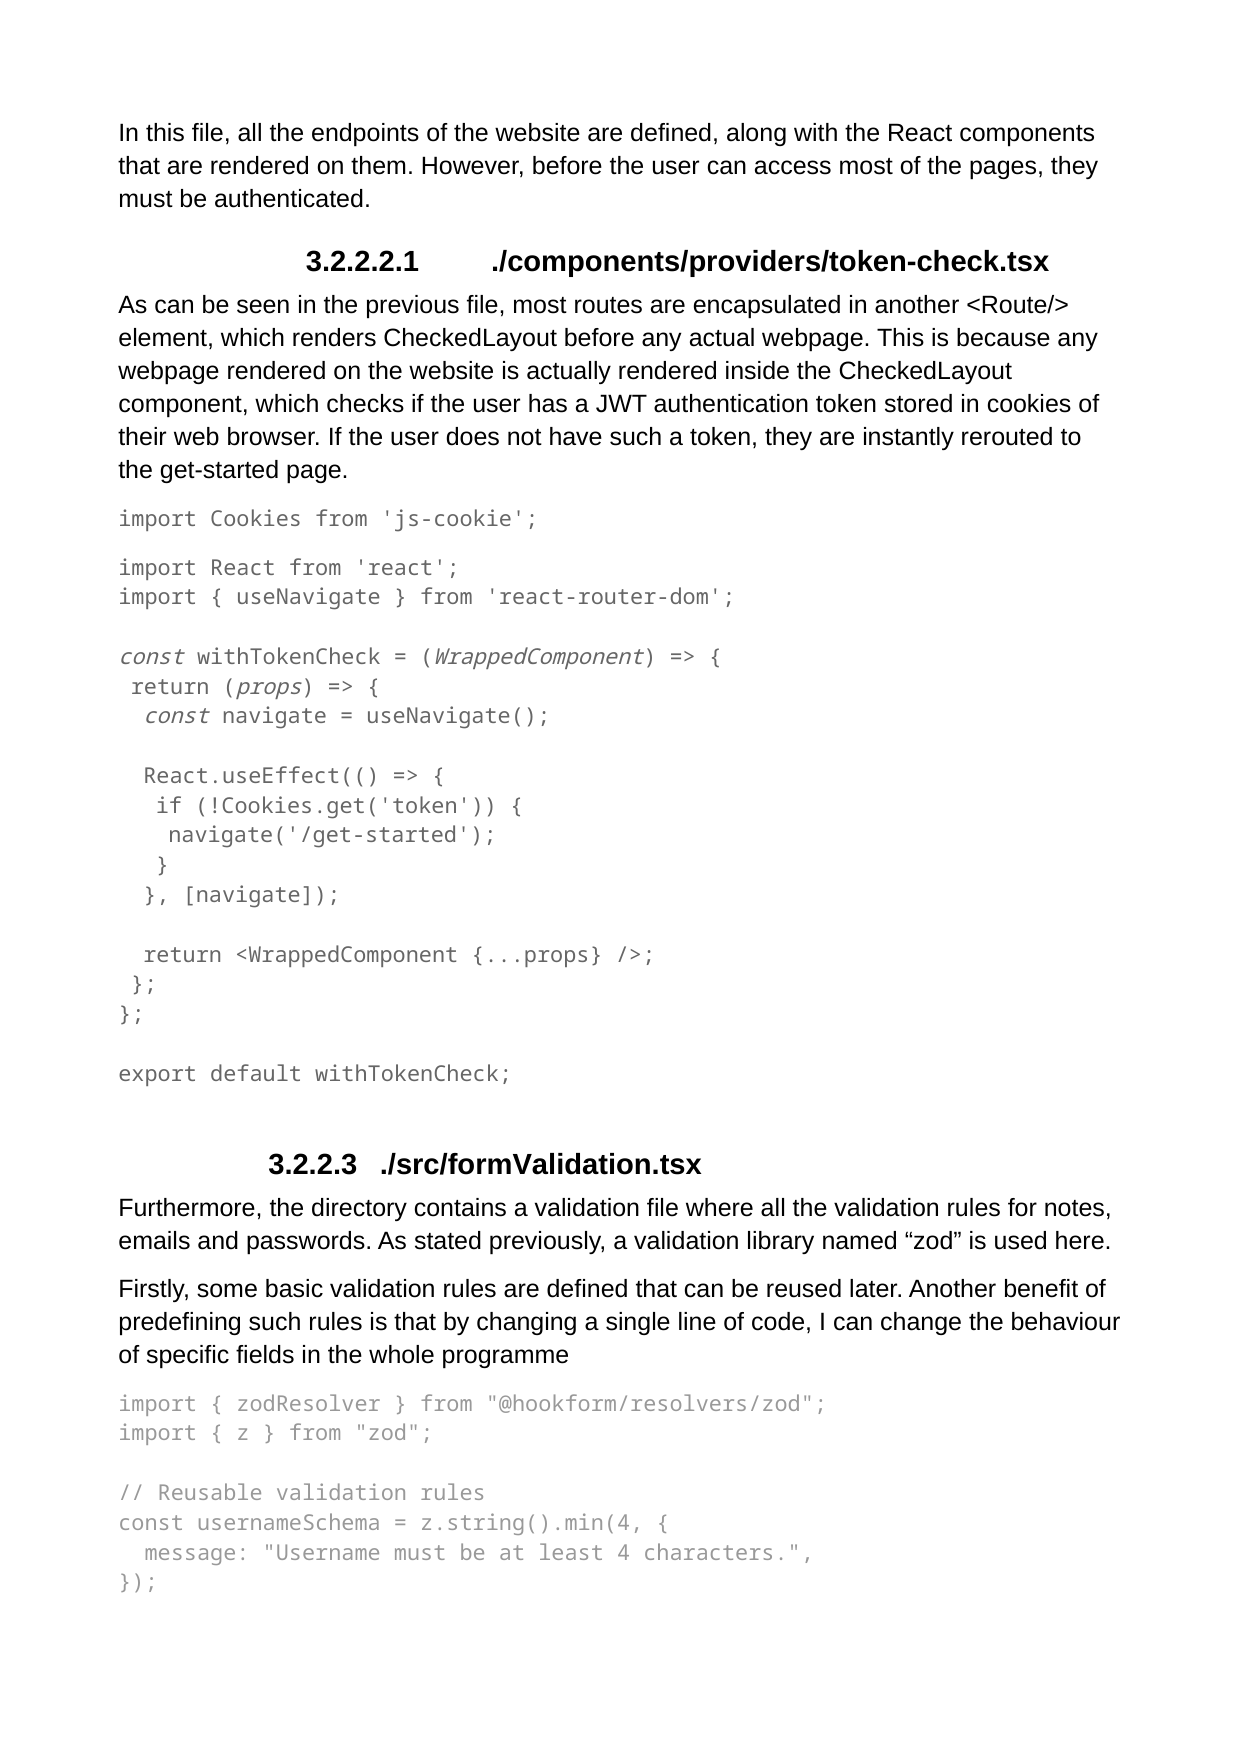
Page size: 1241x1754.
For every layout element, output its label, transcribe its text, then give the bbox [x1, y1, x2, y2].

text const usernameSchema = z.string().min(4, { [118, 1507, 1122, 1537]
text }; [118, 968, 1122, 998]
text In this file, all the endpoints of the website are defined, along with the React components that are rendered on them. However, before the user can access most of the pages, they must be authenticated. [118, 118, 1122, 213]
text As can be seen in the previous file, most routes are encapsulated in another <Route/> element, which renders CheckedLayout before any actual webpage. This is because any webpage rendered on the website is actually rendered inside the CheckedLayout component, which checks if the user has a JWT authentication token stored in cookies of their web browser. If the user does not have such a token, they are instantly rerouted to the get-started page. [118, 290, 1122, 484]
text import { z } from "zod"; [118, 1417, 1122, 1447]
text import { zodResolver } from "@hookform/resolvers/zod"; [118, 1388, 1122, 1417]
text } [118, 849, 1122, 879]
text Furthermore, the directory contains a validation file where all the validation rules for notes, emails and passwords. As stated previously, a validation library named “zod” is used here. [118, 1193, 1122, 1255]
text React.useEffect(() => { [118, 760, 1122, 790]
text const navigate = useNavigate(); [118, 700, 1122, 730]
text import React from 'react'; [118, 552, 1122, 581]
text // Reusable validation rules [118, 1477, 1122, 1507]
text import { useNavigate } from 'react-router-dom'; [118, 581, 1122, 611]
subtitle ./components/providers/token-check.tsx [306, 244, 1122, 278]
text message: "Username must be at least 4 characters.", [118, 1537, 1122, 1566]
text Firstly, some basic validation rules are defined that can be reused later. Another benefit of predefining such rules is that by changing a single line of code, I can change the behaviour of specific fields in the whole programme [118, 1274, 1122, 1369]
text }; [118, 998, 1122, 1028]
text const withTokenCheck = (WrappedComponent) => { [118, 641, 1122, 671]
text import Cookies from 'js-cookie'; [118, 503, 1122, 533]
text return <WrappedComponent {...props} />; [118, 938, 1122, 968]
text export default withTokenCheck; [118, 1058, 1122, 1087]
text return (props) => { [118, 671, 1122, 700]
text if (!Cookies.get('token')) { [118, 790, 1122, 819]
text }, [navigate]); [118, 879, 1122, 909]
text }); [118, 1566, 1122, 1596]
subtitle ./src/formValidation.tsx [268, 1147, 1122, 1181]
text navigate('/get-started'); [118, 819, 1122, 849]
